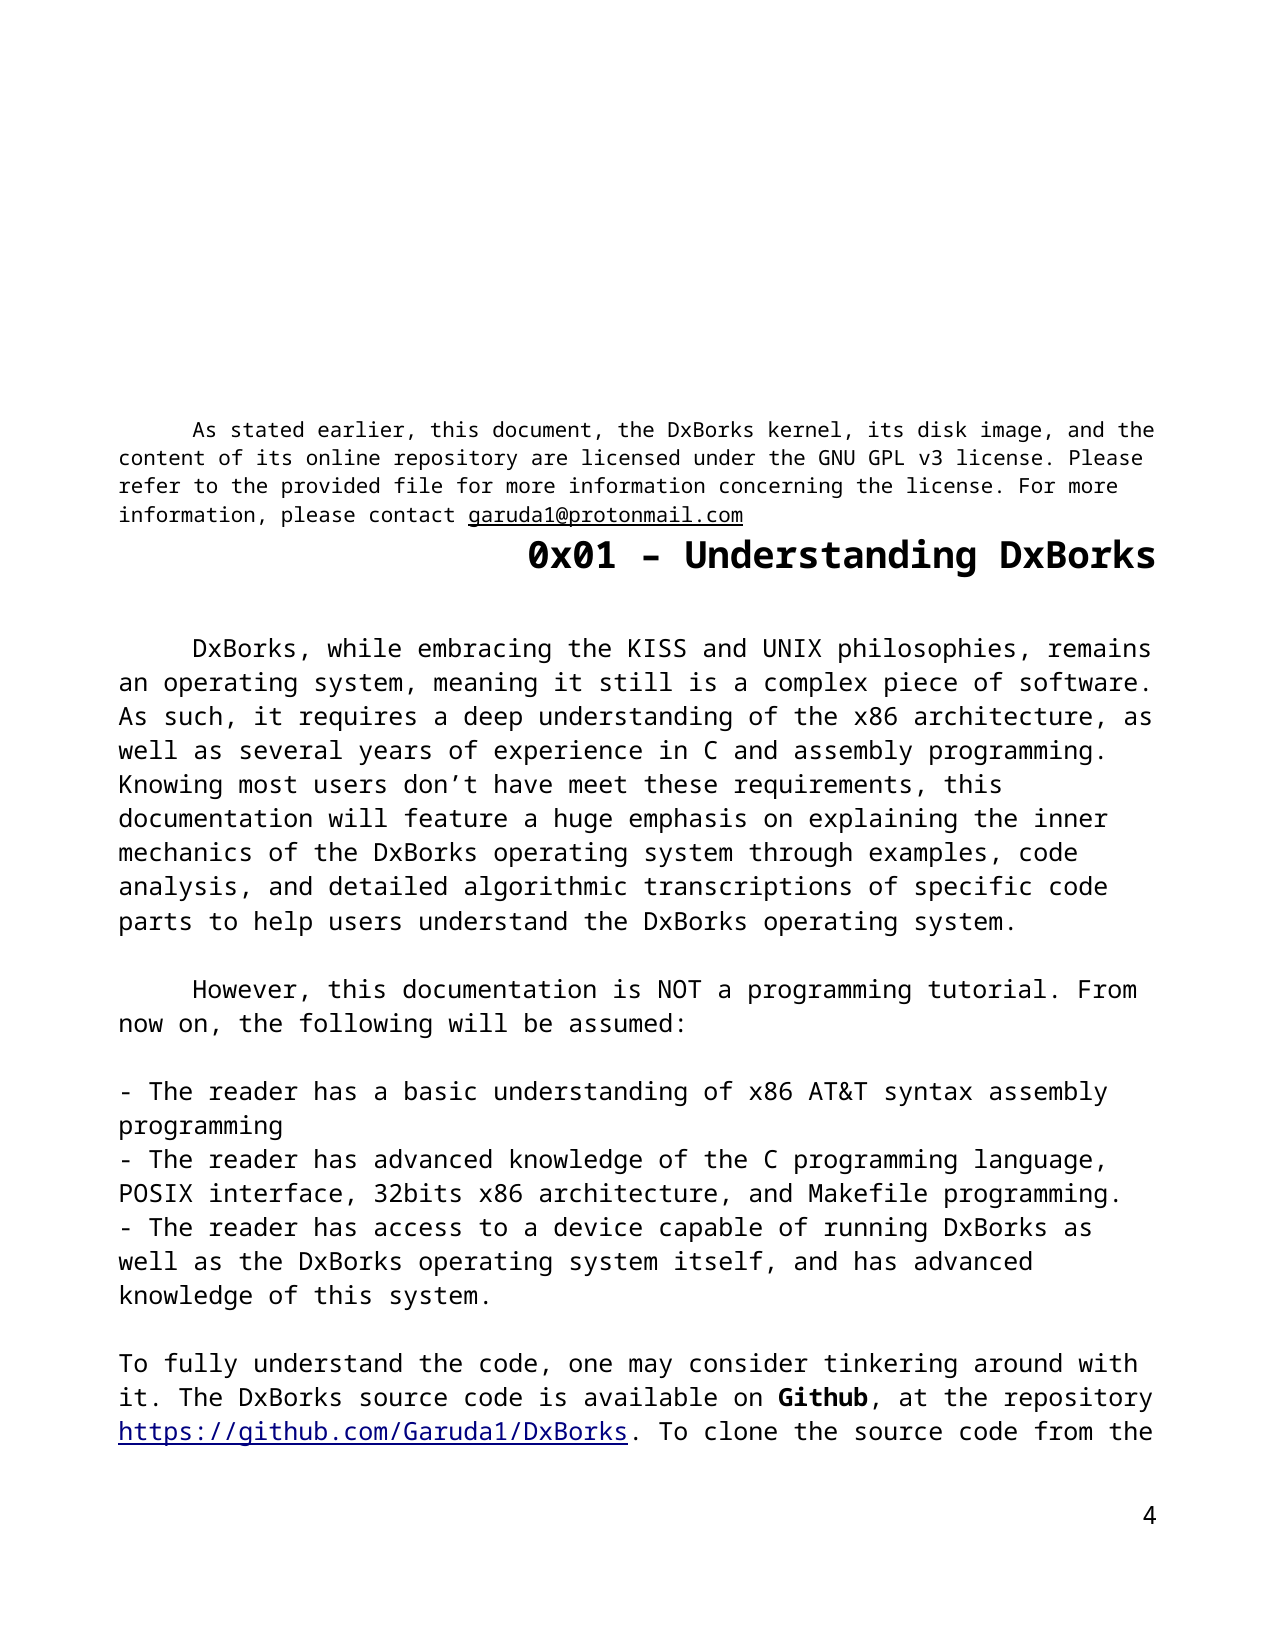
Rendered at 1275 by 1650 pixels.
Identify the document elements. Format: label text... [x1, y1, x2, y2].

text To fully understand the code, one may consider tinkering around with it. The DxBorks source code is available on Github, at the repository https://github.com/Garuda1/DxBorks. To clone the source code from the [118, 1346, 1157, 1448]
text 0x01 – Understanding DxBorks [118, 528, 1157, 631]
text As stated earlier, this document, the DxBorks kernel, its disk image, and the content of its online repository are licensed under the GNU GPL v3 license. Please refer to the provided file for more information concerning the license. For more information, please contact garuda1@protonmail.com [118, 415, 1157, 528]
text DxBorks, while embracing the KISS and UNIX philosophies, remains an operating system, meaning it still is a complex piece of software. As such, it requires a deep understanding of the x86 architecture, as well as several years of experience in C and assembly programming. Knowing most users don’t have meet these requirements, this documentation will feature a huge emphasis on explaining the inner mechanics of the DxBorks operating system through examples, code analysis, and detailed algorithmic transcriptions of specific code parts to help users understand the DxBorks operating system. [118, 631, 1157, 937]
text - The reader has advanced knowledge of the C programming language, POSIX interface, 32bits x86 architecture, and Makefile programming. [118, 1142, 1157, 1210]
text However, this documentation is NOT a programming tutorial. From now on, the following will be assumed: [118, 971, 1157, 1039]
text - The reader has access to a device capable of running DxBorks as well as the DxBorks operating system itself, and has advanced knowledge of this system. [118, 1210, 1157, 1312]
text - The reader has a basic understanding of x86 AT&T syntax assembly programming [118, 1073, 1157, 1142]
